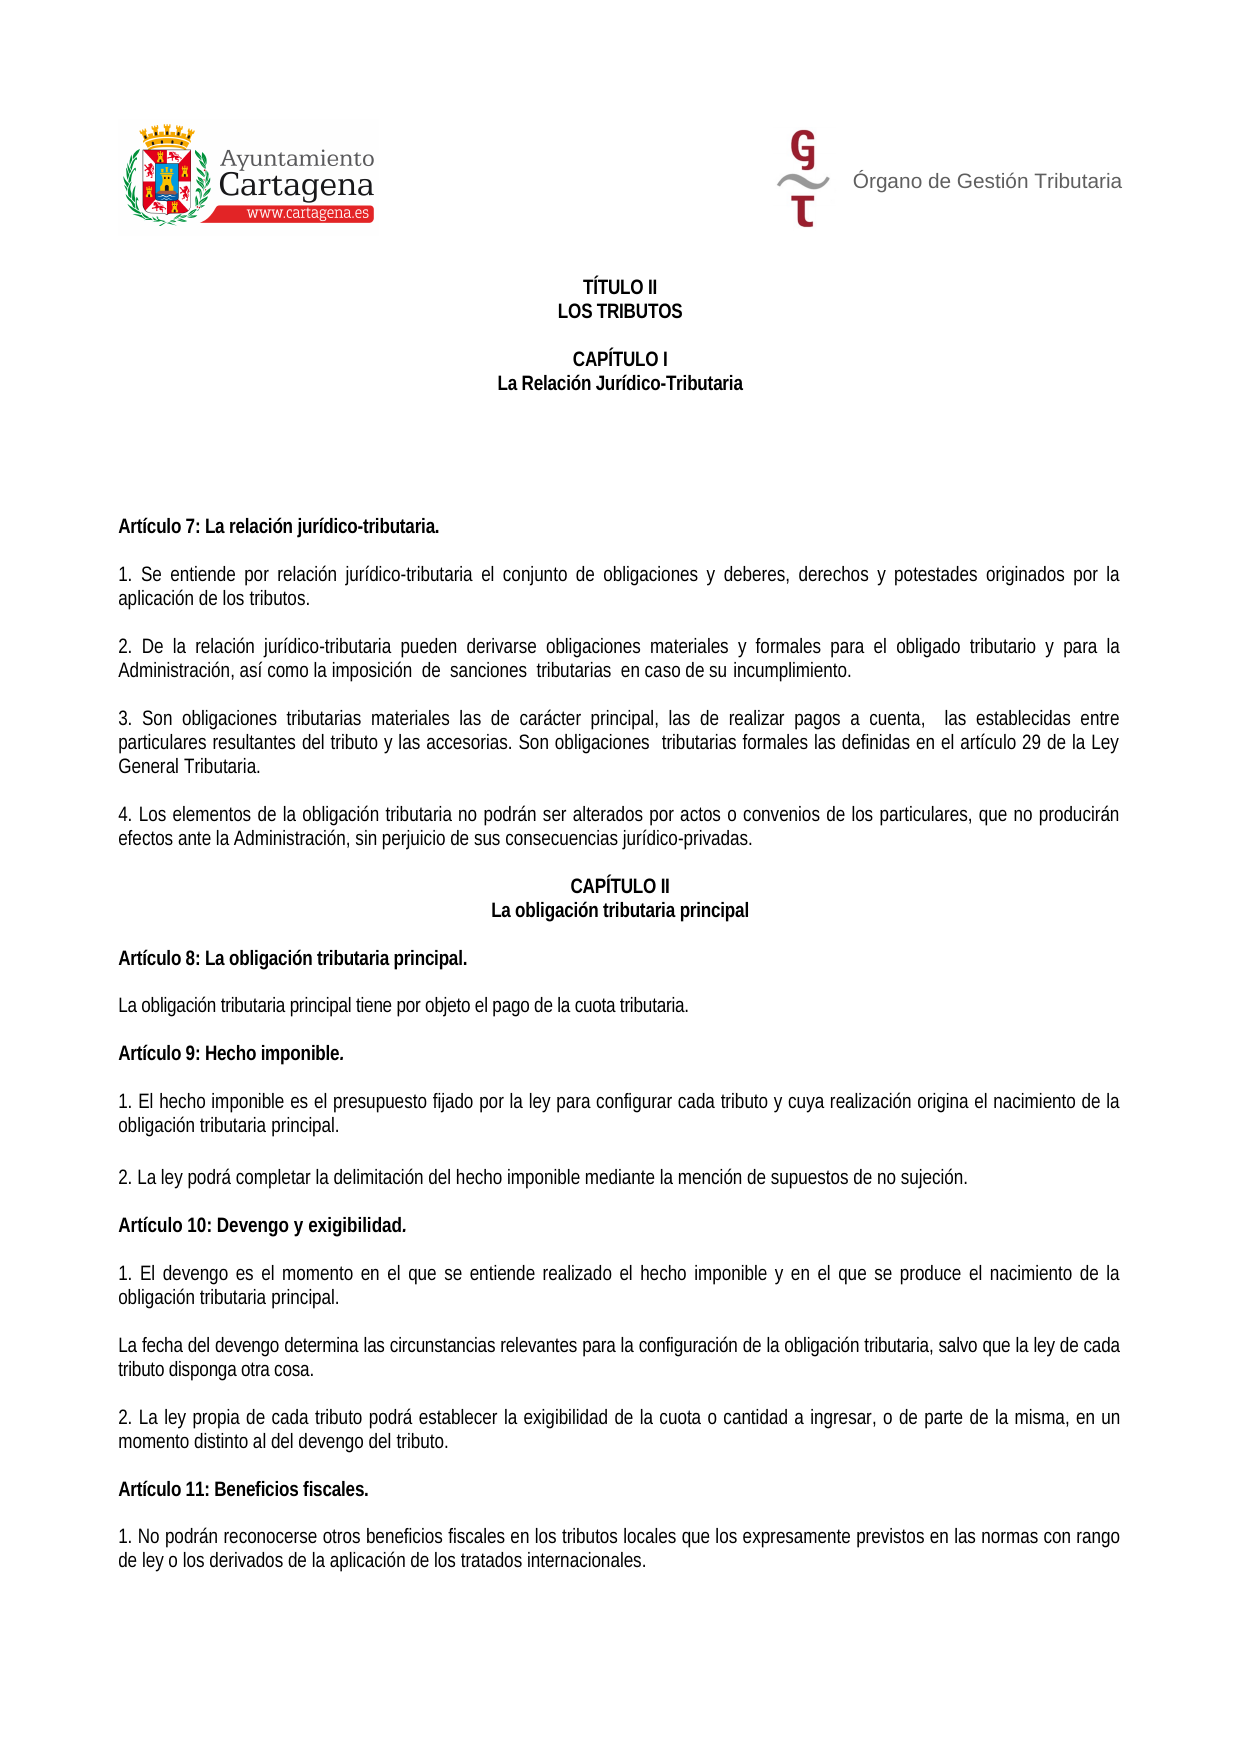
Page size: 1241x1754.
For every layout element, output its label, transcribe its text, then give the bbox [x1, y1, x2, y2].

list Artículo 10: Devengo y exigibilidad. [118, 1213, 1122, 1237]
list 1. El devengo es el momento en el que se entiende realizado el hecho imponible y en el que se produce el nacimiento de la obligación tributaria principal. [118, 1261, 1122, 1309]
text La obligación tributaria principal tiene por objeto el pago de la cuota tributaria. [118, 993, 1122, 1017]
list 3. Son obligaciones tributarias materiales las de carácter principal, las de realizar pagos a cuenta, las establecidas entre particulares resultantes del tributo y las accesorias. Son obligaciones tributarias formales las definidas en el artículo 29 de la Ley General Tributaria. [118, 706, 1122, 778]
text Artículo 11: Beneficios fiscales. [118, 1477, 1122, 1501]
text La fecha del devengo determina las circunstancias relevantes para la configuración de la obligación tributaria, salvo que la ley de cada tributo disponga otra cosa. [118, 1333, 1122, 1381]
list 2. La ley podrá completar la delimitación del hecho imponible mediante la mención de supuestos de no sujeción. [118, 1165, 1122, 1189]
text Artículo 9: Hecho imponible. [118, 1041, 1122, 1065]
text Artículo 8: La obligación tributaria principal. [118, 945, 1122, 969]
text La Relación Jurídico-Tributaria [118, 370, 1122, 394]
list 4. Los elementos de la obligación tributaria no podrán ser alterados por actos o convenios de los particulares, que no producirán efectos ante la Administración, sin perjuicio de sus consecuencias jurídico-privadas. [118, 802, 1122, 849]
list 1. Se entiende por relación jurídico-tributaria el conjunto de obligaciones y deberes, derechos y potestades originados por la aplicación de los tributos. [118, 562, 1122, 610]
text TÍTULO II [118, 274, 1122, 298]
text Artículo 7: La relación jurídico-tributaria. [118, 514, 1122, 538]
text LOS TRIBUTOS [118, 298, 1122, 322]
list 1. No podrán reconocerse otros beneficios fiscales en los tributos locales que los expresamente previstos en las normas con rango de ley o los derivados de la aplicación de los tratados internacionales. [118, 1524, 1122, 1572]
list 2. La ley propia de cada tributo podrá establecer la exigibilidad de la cuota o cantidad a ingresar, o de parte de la misma, en un momento distinto al del devengo del tributo. [118, 1405, 1122, 1453]
text CAPÍTULO I [118, 346, 1122, 370]
list 1. El hecho imponible es el presupuesto fijado por la ley para configurar cada tributo y cuya realización origina el nacimiento de la obligación tributaria principal. [118, 1089, 1122, 1137]
picture [117, 119, 379, 236]
text La obligación tributaria principal [118, 897, 1122, 921]
text CAPÍTULO II [118, 873, 1122, 897]
list 2. De la relación jurídico-tributaria pueden derivarse obligaciones materiales y formales para el obligado tributario y para la Administración, así como la imposición de sanciones tributarias en caso de su incumplimiento. [118, 634, 1122, 682]
